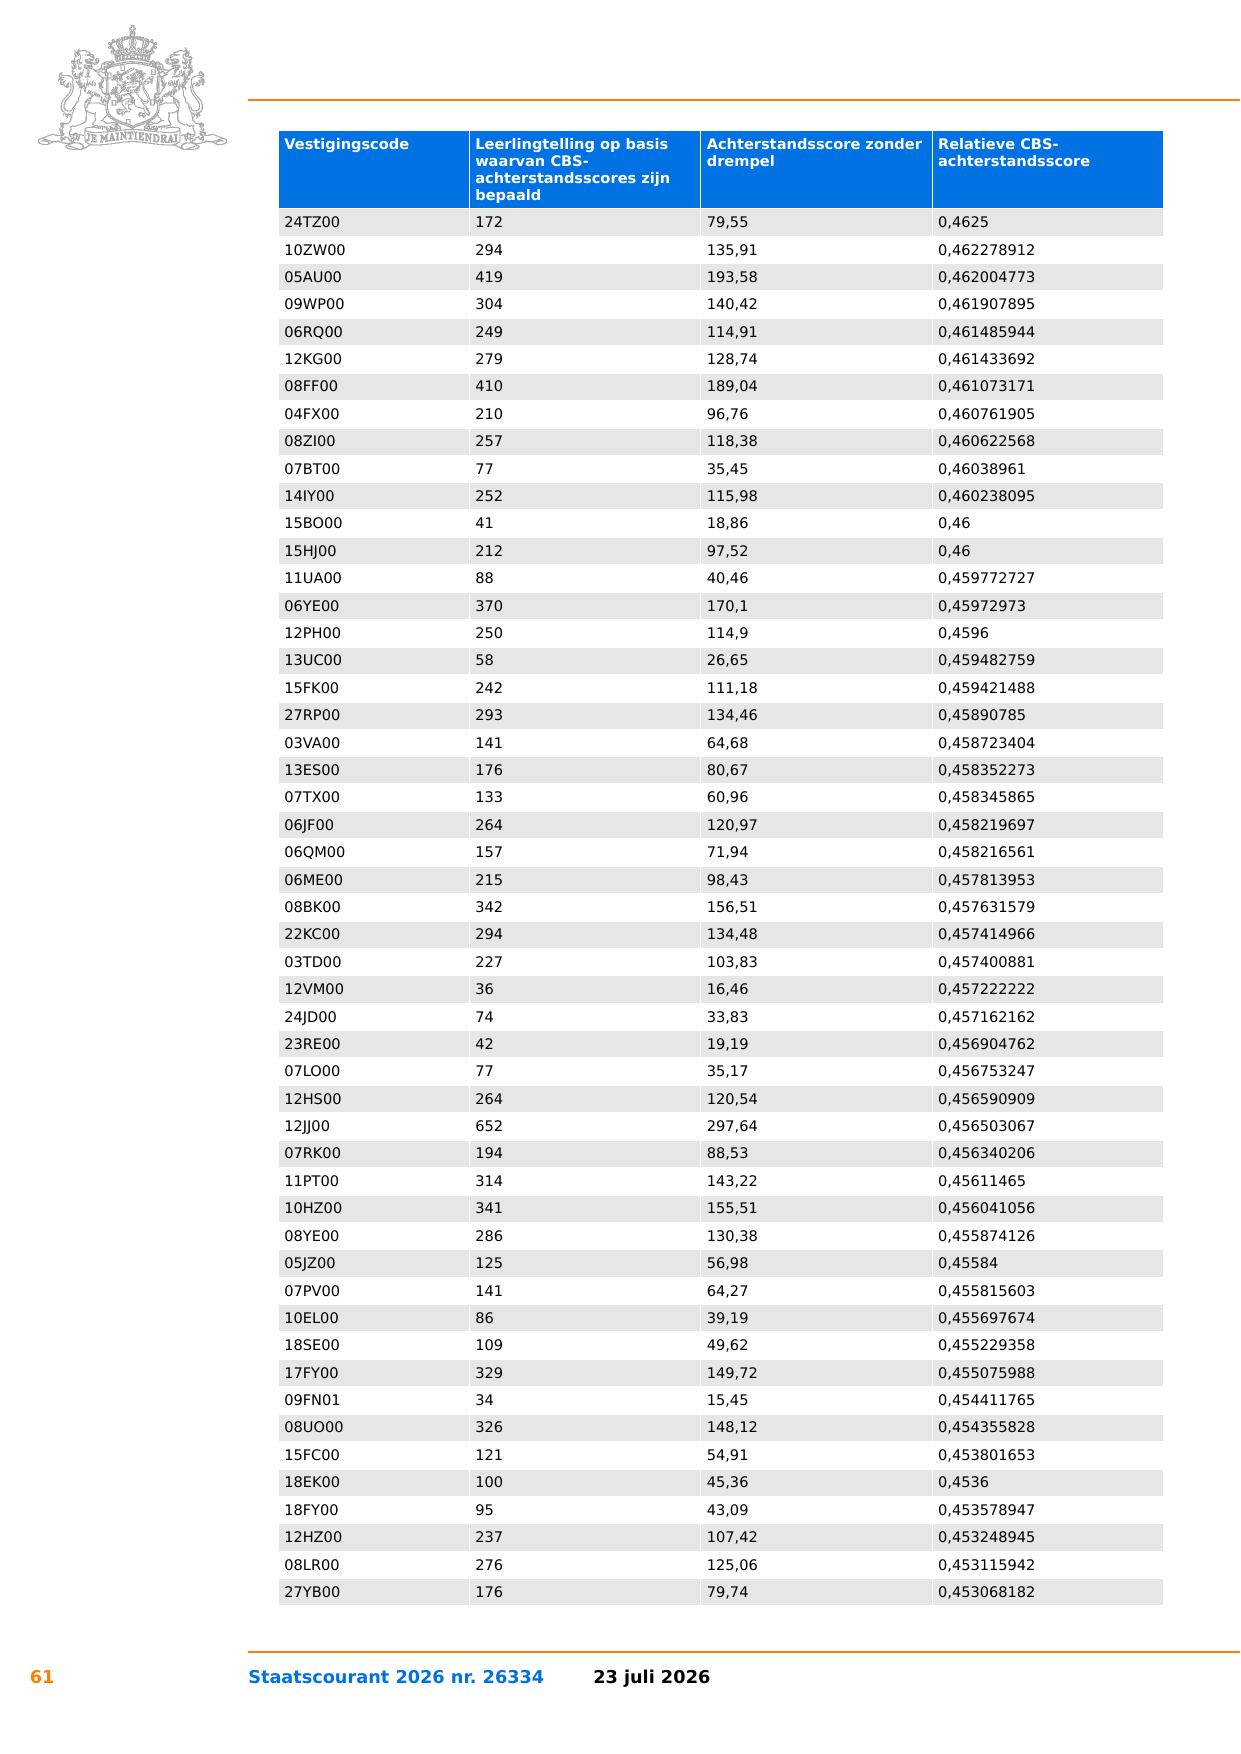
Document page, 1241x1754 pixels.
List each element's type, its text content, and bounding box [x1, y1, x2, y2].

table_cell 156,51 [701, 894, 932, 921]
table_cell 96,76 [701, 401, 932, 427]
table_cell 107,42 [701, 1524, 932, 1551]
table_cell 39,19 [701, 1305, 932, 1331]
table_cell 35,45 [701, 456, 932, 482]
table_cell 0,45584 [933, 1250, 1163, 1277]
table_cell 0,456340206 [933, 1141, 1163, 1167]
table_cell 170,1 [701, 593, 932, 619]
table_cell 08YE00 [279, 1223, 469, 1249]
table_cell 148,12 [701, 1415, 932, 1441]
table_cell 27YB00 [279, 1579, 469, 1605]
table_cell 242 [470, 675, 700, 701]
table_cell 36 [470, 976, 700, 1003]
table_cell 257 [470, 429, 700, 455]
table_cell 0,453801653 [933, 1442, 1163, 1468]
table_cell 03TD00 [279, 949, 469, 975]
table_cell 10EL00 [279, 1305, 469, 1331]
table_cell 08BK00 [279, 894, 469, 921]
table_cell 0,461073171 [933, 374, 1163, 400]
table_cell 0,455075988 [933, 1360, 1163, 1386]
table_cell 279 [470, 346, 700, 373]
table_cell 172 [470, 209, 700, 236]
table_cell 0,4596 [933, 620, 1163, 647]
table_cell 12VM00 [279, 976, 469, 1003]
table_cell 08UO00 [279, 1415, 469, 1441]
table_cell 12KG00 [279, 346, 469, 373]
table_cell 210 [470, 401, 700, 427]
table_cell 103,83 [701, 949, 932, 975]
table_cell 215 [470, 867, 700, 893]
table_cell 0,4536 [933, 1470, 1163, 1496]
table_cell 0,455815603 [933, 1278, 1163, 1304]
table_header Achterstandsscore zonder drempel [701, 131, 932, 208]
table_cell 120,54 [701, 1086, 932, 1112]
table_cell 0,458352273 [933, 757, 1163, 783]
table_cell 264 [470, 1086, 700, 1112]
table_header Vestigingscode [279, 131, 469, 208]
table_cell 71,94 [701, 839, 932, 866]
table_cell 08ZI00 [279, 429, 469, 455]
table_cell 115,98 [701, 483, 932, 509]
table_cell 0,461485944 [933, 319, 1163, 345]
table_cell 176 [470, 1579, 700, 1605]
table_cell 15BO00 [279, 511, 469, 537]
table_cell 0,45972973 [933, 593, 1163, 619]
table_cell 26,65 [701, 648, 932, 674]
table_cell 155,51 [701, 1196, 932, 1222]
picture [38, 25, 227, 150]
table_cell 0,457162162 [933, 1004, 1163, 1030]
table_cell 176 [470, 757, 700, 783]
table_cell 07PV00 [279, 1278, 469, 1304]
table_cell 06JF00 [279, 812, 469, 838]
table_cell 11PT00 [279, 1168, 469, 1194]
table_cell 12HS00 [279, 1086, 469, 1112]
table_cell 0,46038961 [933, 456, 1163, 482]
table_cell 111,18 [701, 675, 932, 701]
table_cell 86 [470, 1305, 700, 1331]
table_cell 07BT00 [279, 456, 469, 482]
table_cell 17FY00 [279, 1360, 469, 1386]
table_cell 0,459421488 [933, 675, 1163, 701]
table_cell 18EK00 [279, 1470, 469, 1496]
table_cell 0,453068182 [933, 1579, 1163, 1605]
table_cell 194 [470, 1141, 700, 1167]
table_cell 88,53 [701, 1141, 932, 1167]
table_cell 419 [470, 264, 700, 290]
table_cell 0,456041056 [933, 1196, 1163, 1222]
table_cell 24TZ00 [279, 209, 469, 236]
table_cell 0,456753247 [933, 1059, 1163, 1085]
table_cell 0,45611465 [933, 1168, 1163, 1194]
table_cell 12JJ00 [279, 1113, 469, 1140]
table_cell 0,45890785 [933, 703, 1163, 729]
table_cell 33,83 [701, 1004, 932, 1030]
table_cell 08LR00 [279, 1552, 469, 1578]
table_cell 60,96 [701, 785, 932, 811]
table_cell 07LO00 [279, 1059, 469, 1085]
table_cell 293 [470, 703, 700, 729]
table_cell 304 [470, 291, 700, 318]
table_cell 05JZ00 [279, 1250, 469, 1277]
table_cell 326 [470, 1415, 700, 1441]
table_cell 342 [470, 894, 700, 921]
table_cell 15FK00 [279, 675, 469, 701]
table_cell 56,98 [701, 1250, 932, 1277]
table_cell 24JD00 [279, 1004, 469, 1030]
table_cell 341 [470, 1196, 700, 1222]
table_cell 18FY00 [279, 1497, 469, 1523]
table_cell 652 [470, 1113, 700, 1140]
table_cell 149,72 [701, 1360, 932, 1386]
table_cell 74 [470, 1004, 700, 1030]
table_cell 227 [470, 949, 700, 975]
table_cell 0,462004773 [933, 264, 1163, 290]
table_cell 0,454411765 [933, 1387, 1163, 1414]
table_cell 05AU00 [279, 264, 469, 290]
table_cell 0,457414966 [933, 922, 1163, 948]
table_cell 98,43 [701, 867, 932, 893]
table_cell 0,457631579 [933, 894, 1163, 921]
table_cell 58 [470, 648, 700, 674]
table_cell 0,453248945 [933, 1524, 1163, 1551]
table_cell 0,456590909 [933, 1086, 1163, 1112]
table_cell 0,4625 [933, 209, 1163, 236]
table_cell 0,457400881 [933, 949, 1163, 975]
table_cell 0,460238095 [933, 483, 1163, 509]
table_cell 294 [470, 237, 700, 263]
table_cell 49,62 [701, 1333, 932, 1359]
table_cell 0,458216561 [933, 839, 1163, 866]
table_cell 15,45 [701, 1387, 932, 1414]
table_cell 22KC00 [279, 922, 469, 948]
table_cell 135,91 [701, 237, 932, 263]
table_cell 297,64 [701, 1113, 932, 1140]
table_cell 0,460622568 [933, 429, 1163, 455]
table_cell 23RE00 [279, 1031, 469, 1057]
table_cell 03VA00 [279, 730, 469, 756]
table_cell 13UC00 [279, 648, 469, 674]
table_cell 0,461433692 [933, 346, 1163, 373]
table_cell 250 [470, 620, 700, 647]
table_cell 128,74 [701, 346, 932, 373]
table_cell 95 [470, 1497, 700, 1523]
table_cell 121 [470, 1442, 700, 1468]
table_cell 410 [470, 374, 700, 400]
table_cell 12PH00 [279, 620, 469, 647]
table_cell 125,06 [701, 1552, 932, 1578]
table_cell 0,455874126 [933, 1223, 1163, 1249]
table_cell 0,455229358 [933, 1333, 1163, 1359]
table_cell 134,48 [701, 922, 932, 948]
table_cell 189,04 [701, 374, 932, 400]
table_cell 19,19 [701, 1031, 932, 1057]
table_cell 42 [470, 1031, 700, 1057]
table_cell 100 [470, 1470, 700, 1496]
table_cell 249 [470, 319, 700, 345]
table_cell 0,46 [933, 511, 1163, 537]
table_cell 64,27 [701, 1278, 932, 1304]
table_cell 109 [470, 1333, 700, 1359]
table_cell 18,86 [701, 511, 932, 537]
table_cell 141 [470, 1278, 700, 1304]
table_cell 120,97 [701, 812, 932, 838]
table_cell 41 [470, 511, 700, 537]
table_cell 04FX00 [279, 401, 469, 427]
table_cell 157 [470, 839, 700, 866]
table_cell 27RP00 [279, 703, 469, 729]
table_cell 264 [470, 812, 700, 838]
table_cell 15FC00 [279, 1442, 469, 1468]
table_cell 10HZ00 [279, 1196, 469, 1222]
table_cell 252 [470, 483, 700, 509]
table_cell 193,58 [701, 264, 932, 290]
table_cell 14IY00 [279, 483, 469, 509]
table_cell 64,68 [701, 730, 932, 756]
table_cell 54,91 [701, 1442, 932, 1468]
table_cell 0,457222222 [933, 976, 1163, 1003]
table_cell 114,91 [701, 319, 932, 345]
table_cell 40,46 [701, 565, 932, 592]
table_header Relatieve CBS-achterstandsscore [933, 131, 1163, 208]
table_cell 370 [470, 593, 700, 619]
table_cell 16,46 [701, 976, 932, 1003]
table_cell 13ES00 [279, 757, 469, 783]
table_cell 141 [470, 730, 700, 756]
table_cell 15HJ00 [279, 538, 469, 564]
table_cell 0,461907895 [933, 291, 1163, 318]
table_cell 237 [470, 1524, 700, 1551]
table_cell 06RQ00 [279, 319, 469, 345]
table_cell 0,457813953 [933, 867, 1163, 893]
table_cell 0,458723404 [933, 730, 1163, 756]
table_cell 130,38 [701, 1223, 932, 1249]
table_cell 0,455697674 [933, 1305, 1163, 1331]
table_cell 286 [470, 1223, 700, 1249]
table_header Leerlingtelling op basis waarvan CBS-achterstandsscores zijn bepaald [470, 131, 700, 208]
table_cell 140,42 [701, 291, 932, 318]
table_cell 0,453578947 [933, 1497, 1163, 1523]
table_cell 134,46 [701, 703, 932, 729]
table_cell 0,458345865 [933, 785, 1163, 811]
table_cell 0,456904762 [933, 1031, 1163, 1057]
table_cell 08FF00 [279, 374, 469, 400]
table_cell 329 [470, 1360, 700, 1386]
table_cell 06QM00 [279, 839, 469, 866]
table_cell 0,459482759 [933, 648, 1163, 674]
table_cell 10ZW00 [279, 237, 469, 263]
table_cell 07TX00 [279, 785, 469, 811]
table_cell 114,9 [701, 620, 932, 647]
table_cell 212 [470, 538, 700, 564]
table_cell 09FN01 [279, 1387, 469, 1414]
table_cell 0,458219697 [933, 812, 1163, 838]
table_cell 0,460761905 [933, 401, 1163, 427]
table_cell 09WP00 [279, 291, 469, 318]
table_cell 43,09 [701, 1497, 932, 1523]
table_cell 97,52 [701, 538, 932, 564]
table_cell 0,454355828 [933, 1415, 1163, 1441]
table_cell 0,459772727 [933, 565, 1163, 592]
table_cell 0,462278912 [933, 237, 1163, 263]
table_cell 80,67 [701, 757, 932, 783]
table_cell 35,17 [701, 1059, 932, 1085]
table_cell 12HZ00 [279, 1524, 469, 1551]
table_cell 88 [470, 565, 700, 592]
table_cell 276 [470, 1552, 700, 1578]
table_cell 06ME00 [279, 867, 469, 893]
table_cell 06YE00 [279, 593, 469, 619]
table_cell 314 [470, 1168, 700, 1194]
table_cell 294 [470, 922, 700, 948]
table_cell 45,36 [701, 1470, 932, 1496]
table_cell 11UA00 [279, 565, 469, 592]
table_cell 77 [470, 456, 700, 482]
table_cell 18SE00 [279, 1333, 469, 1359]
table_cell 125 [470, 1250, 700, 1277]
table_cell 0,46 [933, 538, 1163, 564]
table_cell 34 [470, 1387, 700, 1414]
table_cell 118,38 [701, 429, 932, 455]
table_cell 77 [470, 1059, 700, 1085]
table_cell 133 [470, 785, 700, 811]
table_cell 0,456503067 [933, 1113, 1163, 1140]
table_cell 79,74 [701, 1579, 932, 1605]
table_cell 143,22 [701, 1168, 932, 1194]
table_cell 79,55 [701, 209, 932, 236]
table_cell 07RK00 [279, 1141, 469, 1167]
table_cell 0,453115942 [933, 1552, 1163, 1578]
